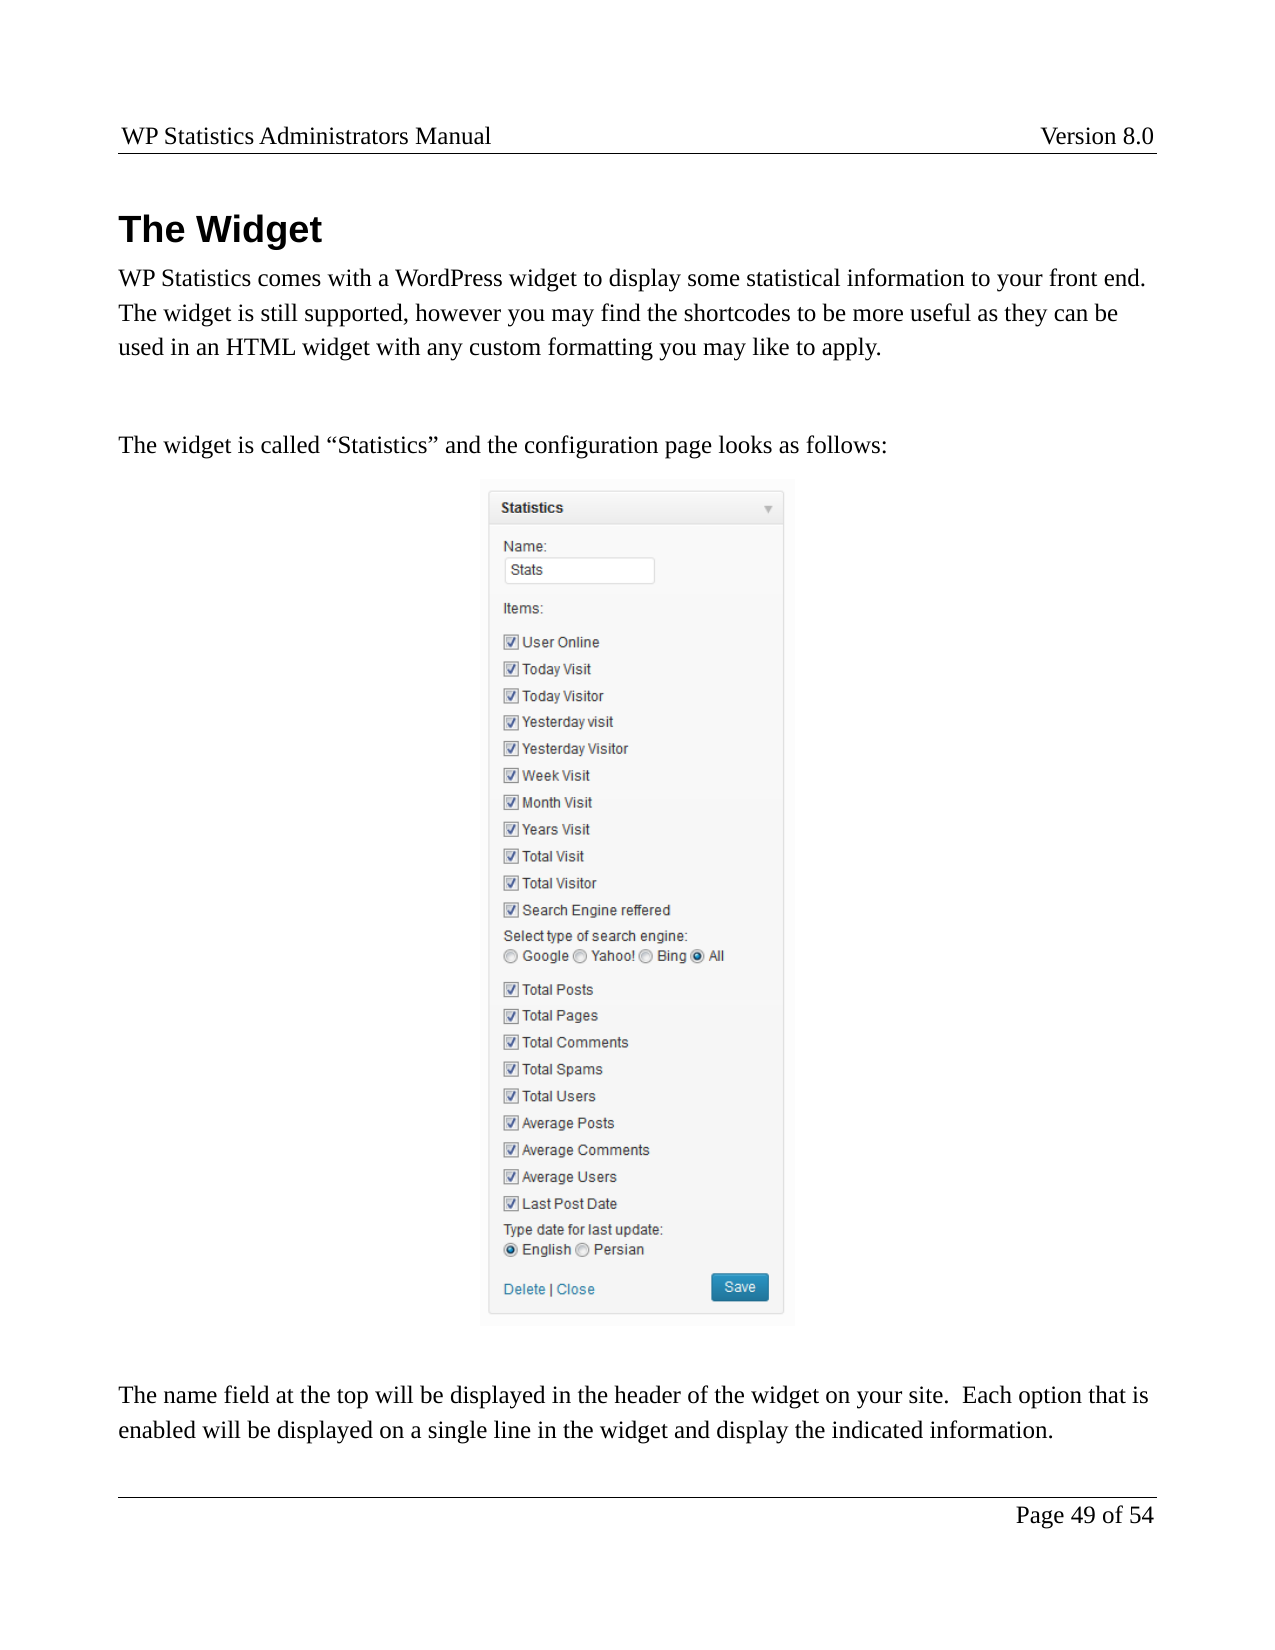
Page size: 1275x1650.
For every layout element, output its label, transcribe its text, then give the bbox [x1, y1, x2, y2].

picture [479, 479, 796, 1326]
subtitle The Widget [118, 207, 1157, 251]
text WP Statistics comes with a WordPress widget to display some statistical information to your front end. The widget is still supported, however you may find the shortcodes to be more useful as they can be used in an HTML widget with any custom formatting you may like to apply. [118, 263, 1157, 361]
text The widget is called “Statistics” and the configuration page looks as follows: [118, 431, 1157, 459]
text The name field at the top will be displayed in the header of the widget on your site. Each option that is enabled will be displayed on a single line in the widget and display the indicated information. [118, 1380, 1157, 1444]
